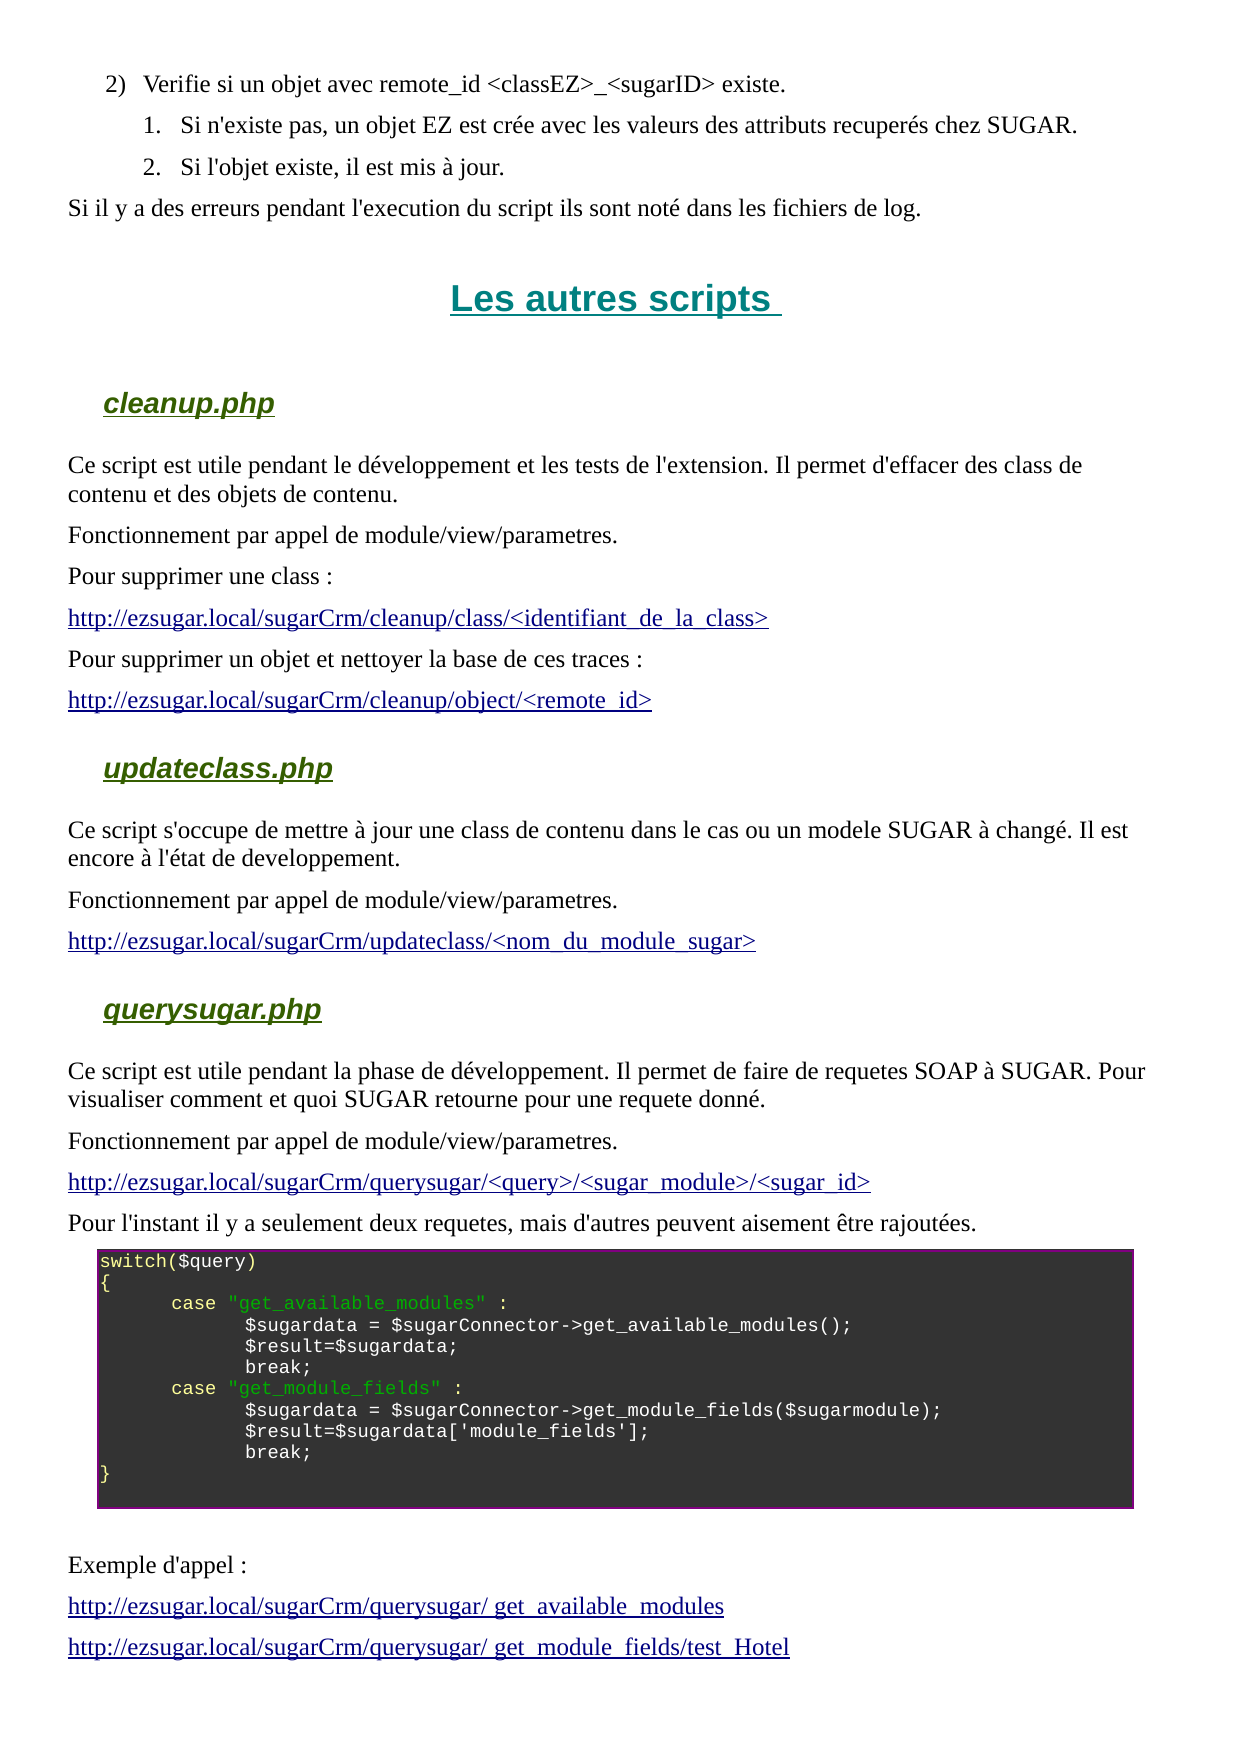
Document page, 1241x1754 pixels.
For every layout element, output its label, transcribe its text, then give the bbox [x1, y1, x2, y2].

text Pour supprimer un objet et nettoyer la base de ces traces : [68, 644, 1164, 673]
subtitle cleanup.php [103, 386, 1164, 420]
text http://ezsugar.local/sugarCrm/updateclass/<nom_du_module_sugar> [68, 926, 1164, 955]
text Fonctionnement par appel de module/view/parametres. [68, 885, 1164, 913]
text case "get_available_modules" : [99, 1292, 1132, 1313]
list Verifie si un objet avec remote_id <classEZ>_<sugarID> existe. [105, 69, 1164, 98]
text http://ezsugar.local/sugarCrm/querysugar/ get_module_fields/test_Hotel [68, 1632, 1164, 1661]
subtitle querysugar.php [103, 992, 1164, 1026]
text Ce script s'occupe de mettre à jour une class de contenu dans le cas ou un modele SUGAR à changé. Il est encore à l'état de developpement. [68, 815, 1164, 872]
text break; [99, 1441, 1132, 1462]
text break; [99, 1356, 1132, 1377]
text } [99, 1462, 1132, 1483]
text $result=$sugardata['module_fields']; [99, 1419, 1132, 1441]
text Pour supprimer une class : [68, 561, 1164, 590]
text $sugardata = $sugarConnector->get_available_modules(); [99, 1313, 1132, 1334]
text switch($query) [99, 1252, 1132, 1271]
subtitle updateclass.php [103, 751, 1164, 785]
text Ce script est utile pendant la phase de développement. Il permet de faire de requetes SOAP à SUGAR. Pour visualiser comment et quoi SUGAR retourne pour une requete donné. [68, 1056, 1164, 1113]
text http://ezsugar.local/sugarCrm/querysugar/<query>/<sugar_module>/<sugar_id> [68, 1167, 1164, 1196]
list Si l'objet existe, il est mis à jour. [143, 152, 1164, 180]
text Fonctionnement par appel de module/view/parametres. [68, 520, 1164, 549]
text http://ezsugar.local/sugarCrm/cleanup/object/<remote_id> [68, 685, 1164, 714]
subtitle Les autres scripts [68, 277, 1164, 320]
text http://ezsugar.local/sugarCrm/cleanup/class/<identifiant_de_la_class> [68, 603, 1164, 631]
list Si n'existe pas, un objet EZ est crée avec les valeurs des attributs recuperés chez SUGAR. [143, 110, 1164, 139]
text Pour l'instant il y a seulement deux requetes, mais d'autres peuvent aisement être rajoutées. [68, 1208, 1164, 1237]
text $result=$sugardata; [99, 1334, 1132, 1356]
text Si il y a des erreurs pendant l'execution du script ils sont noté dans les fichiers de log. [68, 193, 1164, 222]
text Exemple d'appel : [68, 1550, 1164, 1579]
text $sugardata = $sugarConnector->get_module_fields($sugarmodule); [99, 1398, 1132, 1419]
text Ce script est utile pendant le développement et les tests de l'extension. Il permet d'effacer des class de contenu et des objets de contenu. [68, 450, 1164, 508]
text Fonctionnement par appel de module/view/parametres. [68, 1126, 1164, 1154]
text http://ezsugar.local/sugarCrm/querysugar/ get_available_modules [68, 1591, 1164, 1620]
text { [99, 1271, 1132, 1292]
text case "get_module_fields" : [99, 1377, 1132, 1398]
